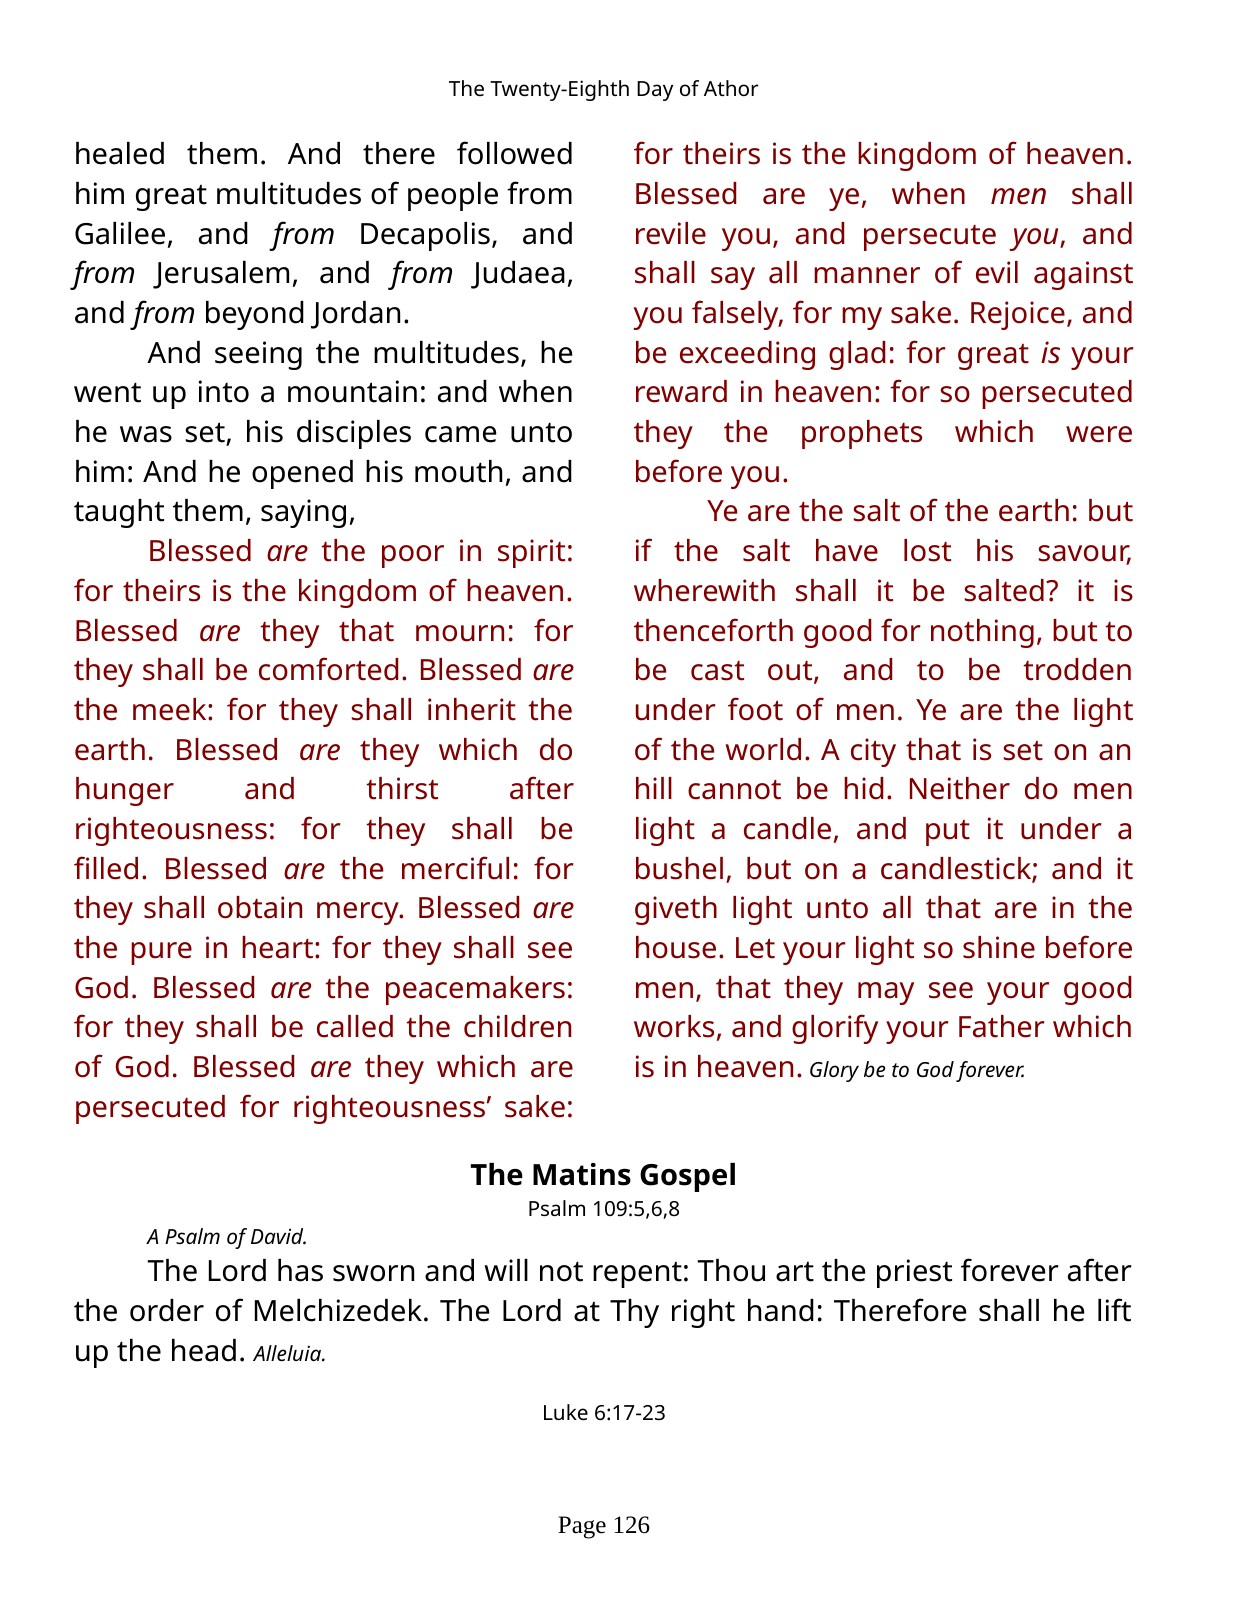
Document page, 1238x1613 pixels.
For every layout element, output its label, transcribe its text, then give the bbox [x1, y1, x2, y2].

text The Twenty-Eighth Day of Athor [72, 74, 1135, 102]
text And seeing the multitudes, he went up into a mountain: and when he was set, his disciples came unto him: And he opened his mouth, and taught them, saying, [73, 332, 574, 530]
text The Lord has sworn and will not repent: Thou art the priest forever after the order of Melchizedek. The Lord at Thy right hand: Therefore shall he lift up the head. Alleluia. [73, 1251, 1134, 1370]
text Blessed are the poor in spirit: for theirs is the kingdom of heaven. Blessed are they that mourn: for they shall be comforted. Blessed are the meek: for they shall inherit the earth. Blessed are they which do hunger and thirst after righteousness: for they shall be filled. Blessed are the merciful: for they shall obtain mercy. Blessed are the pure in heart: for they shall see God. Blessed are the peacemakers: for they shall be called the children of God. Blessed are they which are persecuted for righteousness’ sake: [73, 530, 574, 1126]
text The Matins Gospel [73, 1154, 1134, 1194]
text Luke 6:17-23 [73, 1398, 1134, 1427]
text A Psalm of David. [73, 1222, 1134, 1251]
text healed them. And there followed him great multitudes of people from Galilee, and from Decapolis, and from Jerusalem, and from Judaea, and from beyond Jordan. [73, 133, 574, 332]
text for theirs is the kingdom of heaven. Blessed are ye, when men shall revile you, and persecute you, and shall say all manner of evil against you falsely, for my sake. Rejoice, and be exceeding glad: for great is your reward in heaven: for so persecuted they the prophets which were before you. [633, 133, 1134, 491]
text Psalm 109:5,6,8 [73, 1194, 1134, 1222]
text Ye are the salt of the earth: but if the salt have lost his savour, wherewith shall it be salted? it is thenceforth good for nothing, but to be cast out, and to be trodden under foot of men. Ye are the light of the world. A city that is set on an hill cannot be hid. Neither do men light a candle, and put it under a bushel, but on a candlestick; and it giveth light unto all that are in the house. Let your light so shine before men, that they may see your good works, and glorify your Father which is in heaven. Glory be to God forever. [633, 491, 1134, 1086]
